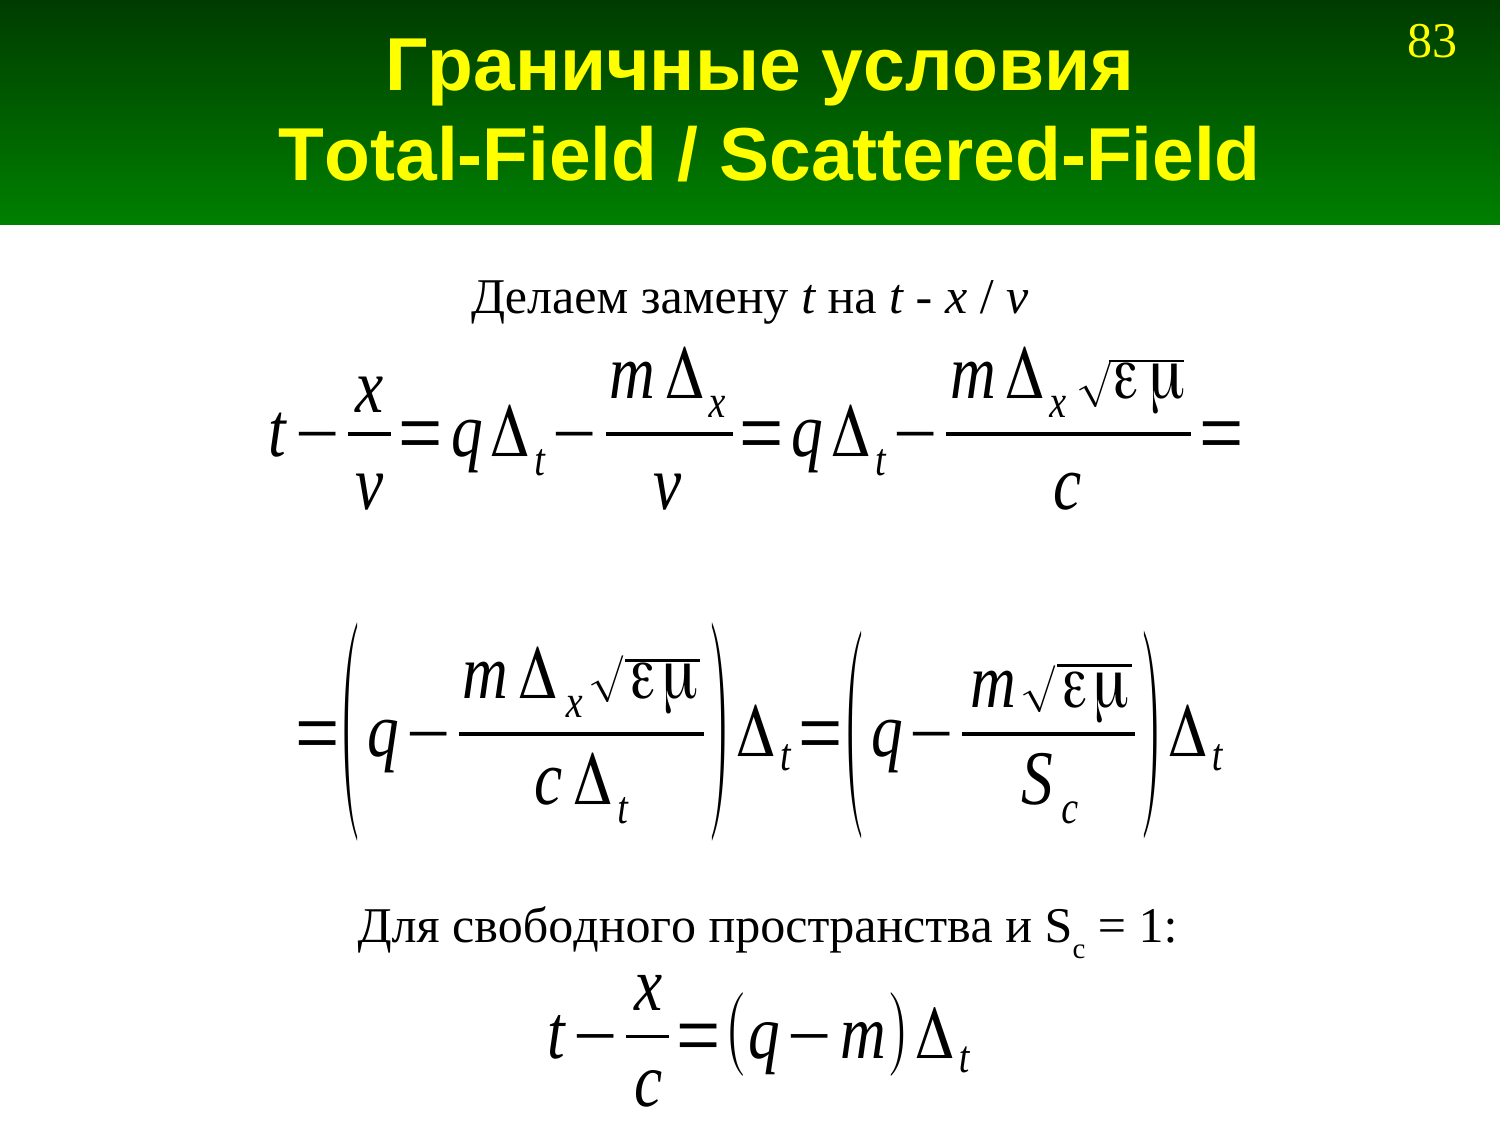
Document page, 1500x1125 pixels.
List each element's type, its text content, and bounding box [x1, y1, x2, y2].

text_box Для свободного пространства и Sc = 1: [342, 884, 1193, 972]
chart [252, 330, 1262, 846]
title Граничные условия Total-Field / Scattered-Field [100, 7, 1441, 204]
chart [531, 972, 987, 1125]
text_box Делаем замену t на t - x / v [456, 255, 1044, 330]
